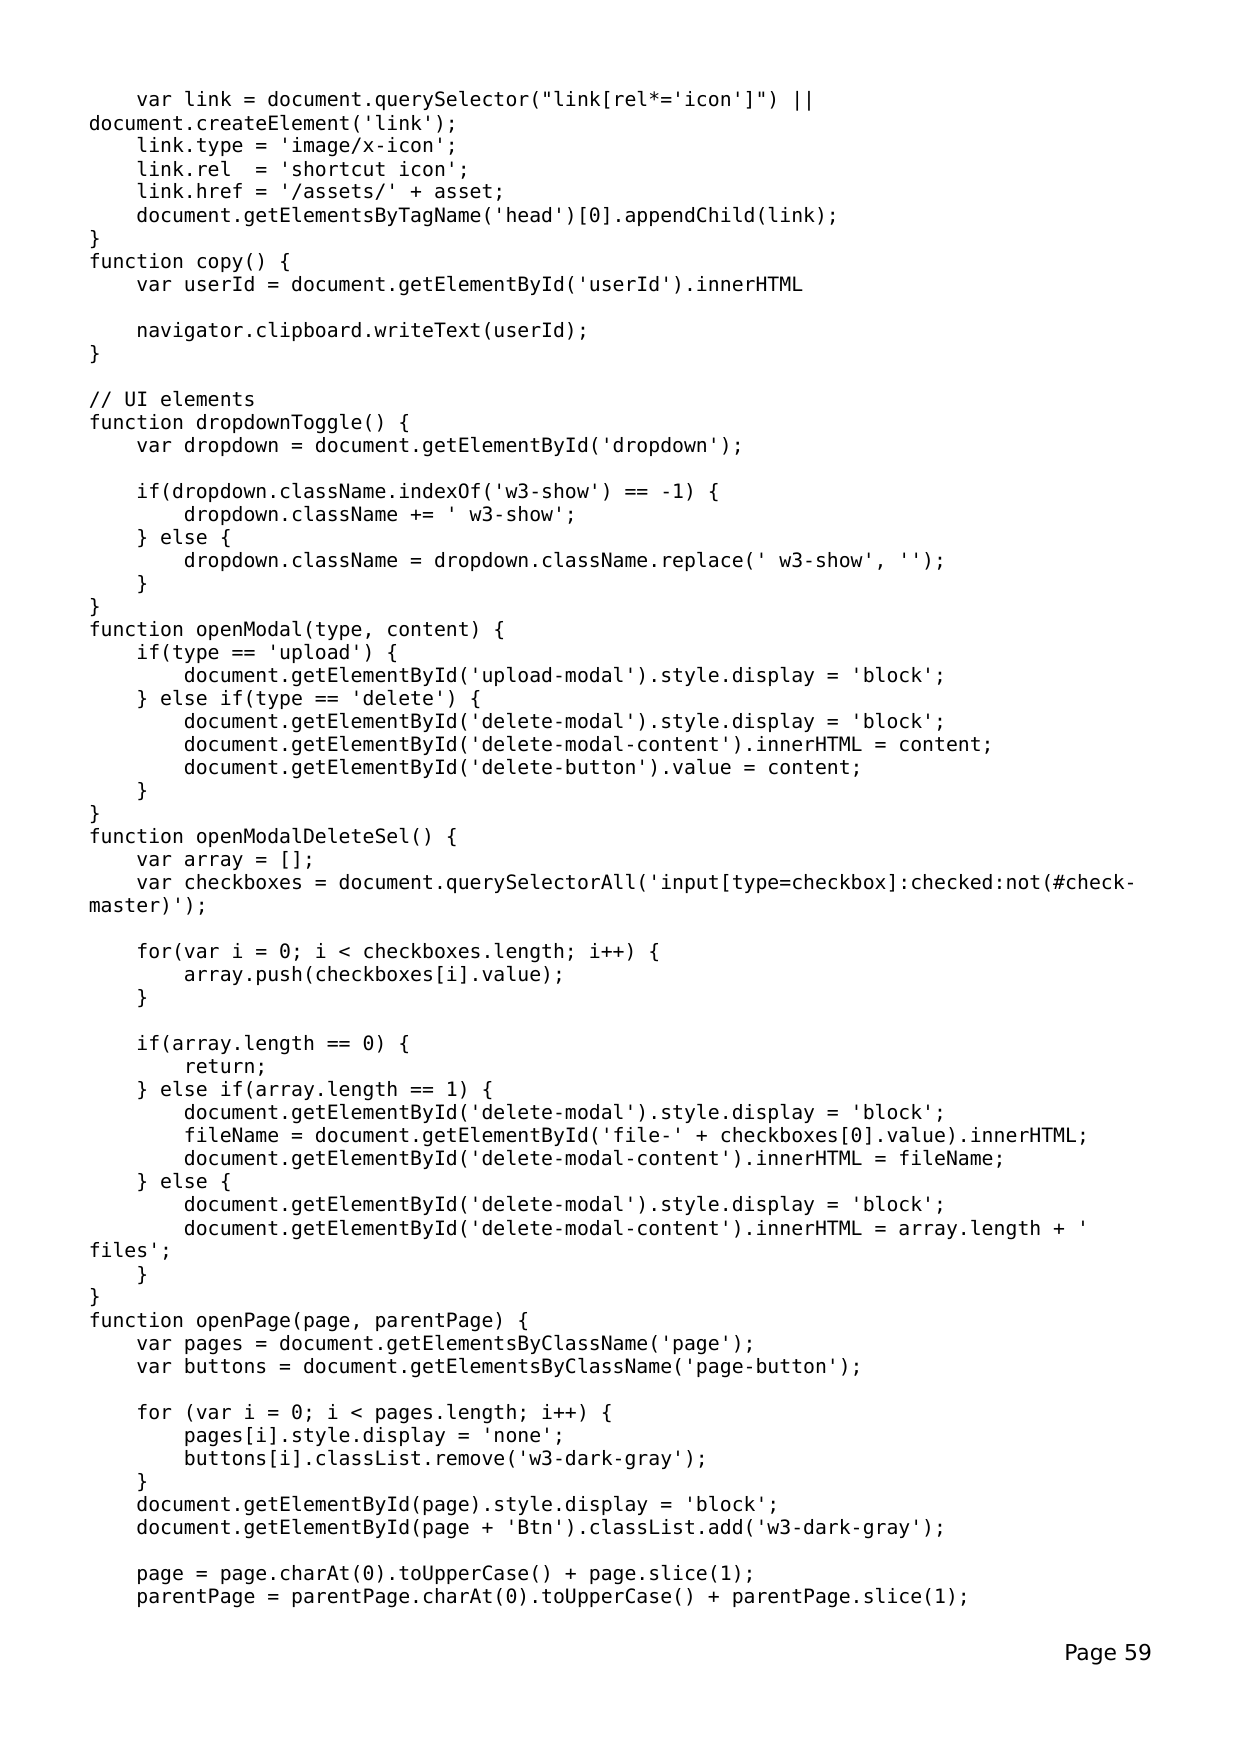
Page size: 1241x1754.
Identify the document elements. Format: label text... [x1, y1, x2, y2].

text function openPage(page, parentPage) { [88, 1309, 1152, 1332]
text link.rel = 'shortcut icon'; [88, 158, 1152, 181]
text } else { [88, 526, 1152, 549]
text } [88, 595, 1152, 618]
text // UI elements [88, 388, 1152, 411]
text document.getElementById('delete-modal-content').innerHTML = array.length + ' files'; [88, 1217, 1152, 1263]
text } else { [88, 1171, 1152, 1193]
text document.getElementsByTagName('head')[0].appendChild(link); [88, 204, 1152, 227]
text var array = []; [88, 848, 1152, 871]
text var pages = document.getElementsByClassName('page'); [88, 1332, 1152, 1355]
text document.getElementById('delete-modal').style.display = 'block'; [88, 710, 1152, 733]
text var checkboxes = document.querySelectorAll('input[type=checkbox]:checked:not(#check-master)'); [88, 871, 1152, 917]
text } [88, 572, 1152, 595]
text } [88, 1286, 1152, 1309]
text if(dropdown.className.indexOf('w3-show') == -1) { [88, 480, 1152, 503]
text } else if(array.length == 1) { [88, 1078, 1152, 1101]
text array.push(checkboxes[i].value); [88, 963, 1152, 986]
text function dropdownToggle() { [88, 411, 1152, 434]
text var buttons = document.getElementsByClassName('page-button'); [88, 1355, 1152, 1378]
text document.getElementById('delete-modal').style.display = 'block'; [88, 1193, 1152, 1217]
text function openModal(type, content) { [88, 618, 1152, 641]
text } else if(type == 'delete') { [88, 687, 1152, 710]
text var userId = document.getElementById('userId').innerHTML [88, 273, 1152, 296]
text navigator.clipboard.writeText(userId); [88, 319, 1152, 342]
text document.getElementById('upload-modal').style.display = 'block'; [88, 664, 1152, 687]
text } [88, 986, 1152, 1009]
text dropdown.className += ' w3-show'; [88, 503, 1152, 526]
text document.getElementById('delete-button').value = content; [88, 756, 1152, 779]
text } [88, 1470, 1152, 1493]
text document.getElementById(page).style.display = 'block'; [88, 1493, 1152, 1516]
text parentPage = parentPage.charAt(0).toUpperCase() + parentPage.slice(1); [88, 1585, 1152, 1608]
text } [88, 779, 1152, 802]
text function openModalDeleteSel() { [88, 825, 1152, 848]
text document.getElementById('delete-modal').style.display = 'block'; [88, 1101, 1152, 1124]
text document.getElementById('delete-modal-content').innerHTML = content; [88, 733, 1152, 756]
text for (var i = 0; i < pages.length; i++) { [88, 1401, 1152, 1424]
text link.type = 'image/x-icon'; [88, 134, 1152, 158]
text var dropdown = document.getElementById('dropdown'); [88, 434, 1152, 457]
text buttons[i].classList.remove('w3-dark-gray'); [88, 1447, 1152, 1470]
text } [88, 227, 1152, 250]
text } [88, 802, 1152, 825]
text fileName = document.getElementById('file-' + checkboxes[0].value).innerHTML; [88, 1124, 1152, 1147]
text if(type == 'upload') { [88, 641, 1152, 664]
text var link = document.querySelector("link[rel*='icon']") || document.createElement('link'); [88, 88, 1152, 134]
text link.href = '/assets/' + asset; [88, 181, 1152, 204]
text document.getElementById(page + 'Btn').classList.add('w3-dark-gray'); [88, 1516, 1152, 1539]
text dropdown.className = dropdown.className.replace(' w3-show', ''); [88, 549, 1152, 572]
text page = page.charAt(0).toUpperCase() + page.slice(1); [88, 1562, 1152, 1585]
text } [88, 1263, 1152, 1286]
text for(var i = 0; i < checkboxes.length; i++) { [88, 940, 1152, 963]
text } [88, 342, 1152, 365]
text return; [88, 1055, 1152, 1078]
text function copy() { [88, 250, 1152, 273]
text pages[i].style.display = 'none'; [88, 1424, 1152, 1447]
text if(array.length == 0) { [88, 1032, 1152, 1055]
text document.getElementById('delete-modal-content').innerHTML = fileName; [88, 1147, 1152, 1171]
